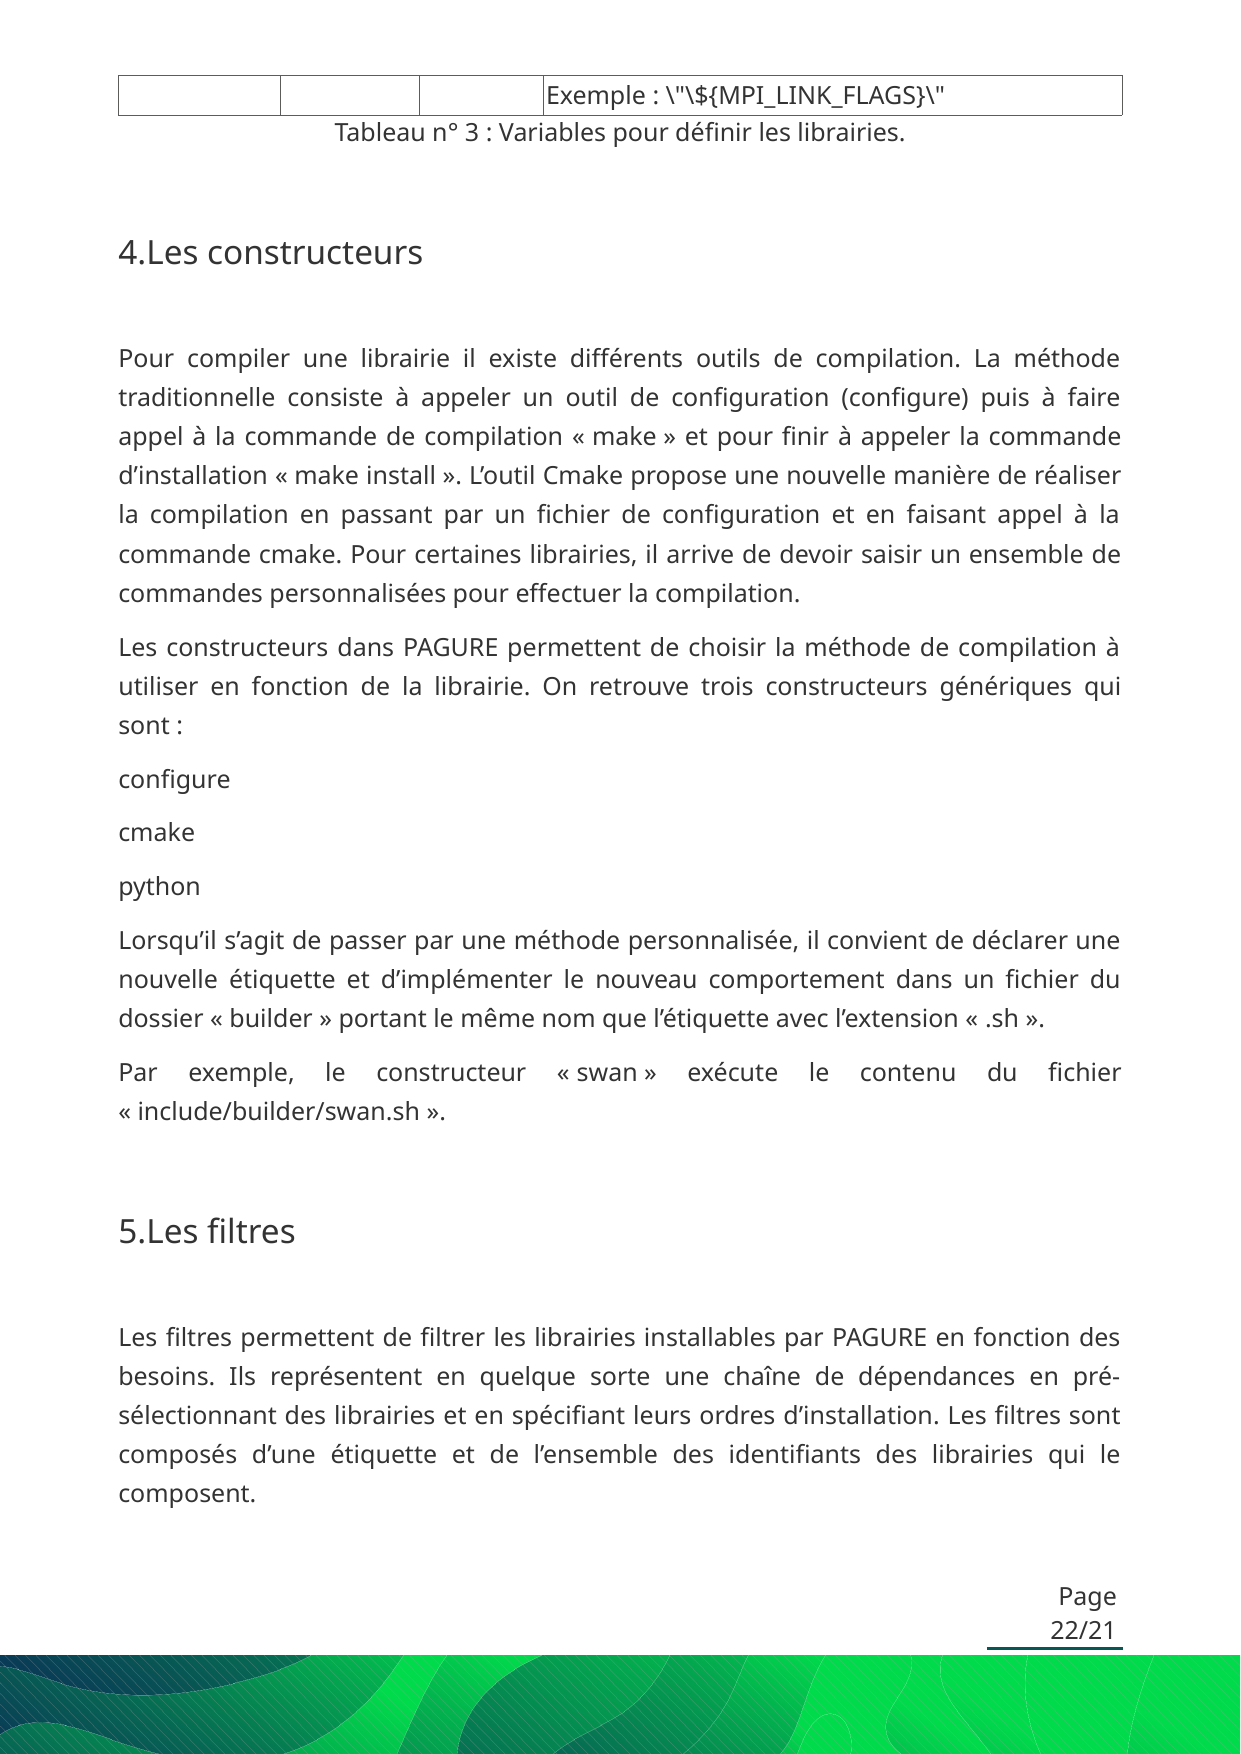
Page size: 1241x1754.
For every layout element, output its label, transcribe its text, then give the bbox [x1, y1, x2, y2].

text Les filtres permettent de filtrer les librairies installables par PAGURE en fonction des besoins. Ils représentent en quelque sorte une chaîne de dépendances en pré-sélectionnant des librairies et en spécifiant leurs ordres d’installation. Les filtres sont composés d’une étiquette et de l’ensemble des identifiants des librairies qui le composent. [118, 1319, 1122, 1510]
table_cell [119, 76, 280, 115]
table_cell Exemple : \"\${MPI_LINK_FLAGS}\" [544, 76, 1122, 115]
text Les constructeurs dans PAGURE permettent de choisir la méthode de compilation à utiliser en fonction de la librairie. On retrouve trois constructeurs génériques qui sont : [118, 629, 1122, 742]
subtitle Les filtres [118, 1208, 1122, 1253]
text python [118, 869, 1122, 903]
subtitle Les constructeurs [118, 229, 1122, 274]
table_cell [420, 76, 543, 115]
text configure [118, 761, 1122, 795]
picture [0, 1655, 1241, 1754]
text Tableau n° 3 : Variables pour définir les librairies. [118, 116, 1122, 149]
text Lorsqu’il s’agit de passer par une méthode personnalisée, il convient de déclarer une nouvelle étiquette et d’implémenter le nouveau comportement dans un fichier du dossier « builder » portant le même nom que l’étiquette avec l’extension « .sh ». [118, 923, 1122, 1035]
text Pour compiler une librairie il existe différents outils de compilation. La méthode traditionnelle consiste à appeler un outil de configuration (configure) puis à faire appel à la commande de compilation « make » et pour finir à appeler la commande d’installation « make install ». L’outil Cmake propose une nouvelle manière de réaliser la compilation en passant par un fichier de configuration et en faisant appel à la commande cmake. Pour certaines librairies, il arrive de devoir saisir un ensemble de commandes personnalisées pour effectuer la compilation. [118, 341, 1122, 609]
text Par exemple, le constructeur « swan » exécute le contenu du fichier « include/builder/swan.sh ». [118, 1055, 1122, 1128]
text cmake [118, 815, 1122, 849]
table_cell [281, 76, 419, 115]
